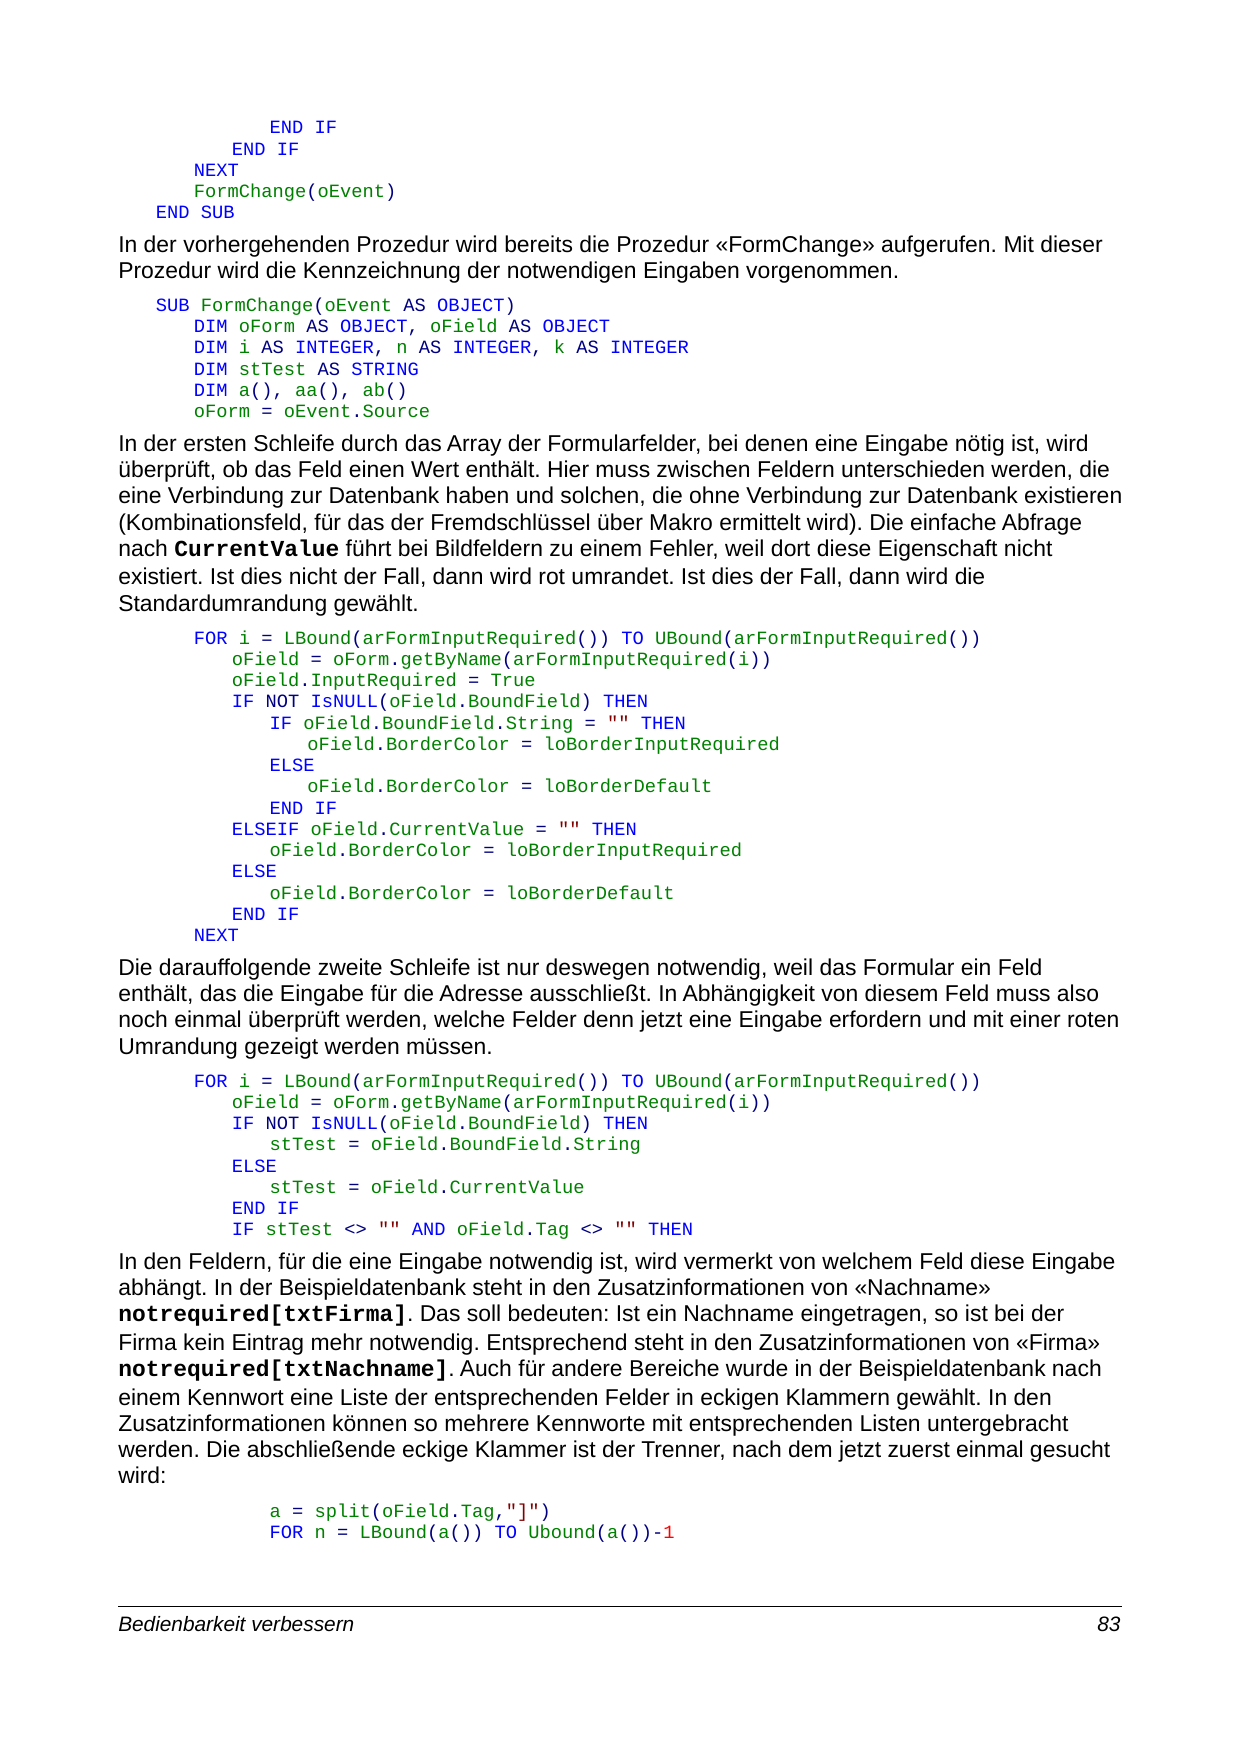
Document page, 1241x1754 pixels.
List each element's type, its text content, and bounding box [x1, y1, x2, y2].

text oField = oForm.getByName(arFormInputRequired(i)) [156, 650, 1122, 671]
text FOR i = LBound(arFormInputRequired()) TO UBound(arFormInputRequired()) [156, 1071, 1122, 1093]
text END IF [156, 1199, 1122, 1220]
text END IF [156, 798, 1122, 820]
text oForm = oEvent.Source [156, 402, 1122, 423]
text END IF [156, 118, 1122, 139]
text END IF [156, 139, 1122, 161]
text oField.BorderColor = loBorderInputRequired [156, 841, 1122, 862]
text FormChange(oEvent) [156, 182, 1122, 203]
text IF NOT IsNULL(oField.BoundField) THEN [156, 692, 1122, 713]
text In den Feldern, für die eine Eingabe notwendig ist, wird vermerkt von welchem Feld diese Eingabe abhängt. In der Beispieldatenbank steht in den Zusatzinformationen von «Nachname» notrequired[txtFirma]. Das soll bedeuten: Ist ein Nachname eingetragen, so ist bei der Firma kein Eintrag mehr notwendig. Entsprechend steht in den Zusatzinformationen von «Firma» notrequired[txtNachname]. Auch für andere Bereiche wurde in der Beispieldatenbank nach einem Kennwort eine Liste der entsprechenden Felder in eckigen Klammern gewählt. In den Zusatzinformationen können so mehrere Kennworte mit entsprechenden Listen untergebracht werden. Die abschließende eckige Klammer ist der Trenner, nach dem jetzt zuerst einmal gesucht wird: [118, 1248, 1122, 1489]
text In der vorhergehenden Prozedur wird bereits die Prozedur «FormChange» aufgerufen. Mit dieser Prozedur wird die Kennzeichnung der notwendigen Eingaben vorgenommen. [118, 231, 1122, 283]
text In der ersten Schleife durch das Array der Formularfelder, bei denen eine Eingabe nötig ist, wird überprüft, ob das Feld einen Wert enthält. Hier muss zwischen Feldern unterschieden werden, die eine Verbindung zur Datenbank haben und solchen, die ohne Verbindung zur Datenbank existieren (Kombinationsfeld, für das der Fremdschlüssel über Makro ermittelt wird). Die einfache Abfrage nach CurrentValue führt bei Bildfeldern zu einem Fehler, weil dort diese Eigenschaft nicht existiert. Ist dies nicht der Fall, dann wird rot umrandet. Ist dies der Fall, dann wird die Standardumrandung gewählt. [118, 429, 1122, 616]
text END IF [156, 905, 1122, 926]
text FOR n = LBound(a()) TO Ubound(a())-1 [156, 1523, 1122, 1544]
text oField = oForm.getByName(arFormInputRequired(i)) [156, 1093, 1122, 1114]
text NEXT [156, 926, 1122, 947]
text ELSE [156, 862, 1122, 883]
text DIM stTest AS STRING [156, 359, 1122, 381]
text NEXT [156, 161, 1122, 182]
text DIM a(), aa(), ab() [156, 381, 1122, 402]
text ELSE [156, 1156, 1122, 1178]
text oField.BorderColor = loBorderInputRequired [156, 735, 1122, 756]
text SUB FormChange(oEvent AS OBJECT) [156, 296, 1122, 317]
text END SUB [156, 203, 1122, 224]
text oField.BorderColor = loBorderDefault [156, 883, 1122, 905]
text oField.BorderColor = loBorderDefault [156, 777, 1122, 798]
text ELSE [156, 756, 1122, 777]
text oField.InputRequired = True [156, 671, 1122, 692]
text IF NOT IsNULL(oField.BoundField) THEN [156, 1114, 1122, 1135]
text DIM oForm AS OBJECT, oField AS OBJECT [156, 317, 1122, 338]
text DIM i AS INTEGER, n AS INTEGER, k AS INTEGER [156, 338, 1122, 359]
text stTest = oField.BoundField.String [156, 1135, 1122, 1156]
text stTest = oField.CurrentValue [156, 1178, 1122, 1199]
text ELSEIF oField.CurrentValue = "" THEN [156, 820, 1122, 841]
text a = split(oField.Tag,"]") [156, 1501, 1122, 1523]
text Die darauffolgende zweite Schleife ist nur deswegen notwendig, weil das Formular ein Feld enthält, das die Eingabe für die Adresse ausschließt. In Abhängigkeit von diesem Feld muss also noch einmal überprüft werden, welche Felder denn jetzt eine Eingabe erfordern und mit einer roten Umrandung gezeigt werden müssen. [118, 953, 1122, 1059]
text IF stTest <> "" AND oField.Tag <> "" THEN [156, 1220, 1122, 1241]
text IF oField.BoundField.String = "" THEN [156, 713, 1122, 735]
text FOR i = LBound(arFormInputRequired()) TO UBound(arFormInputRequired()) [156, 628, 1122, 650]
